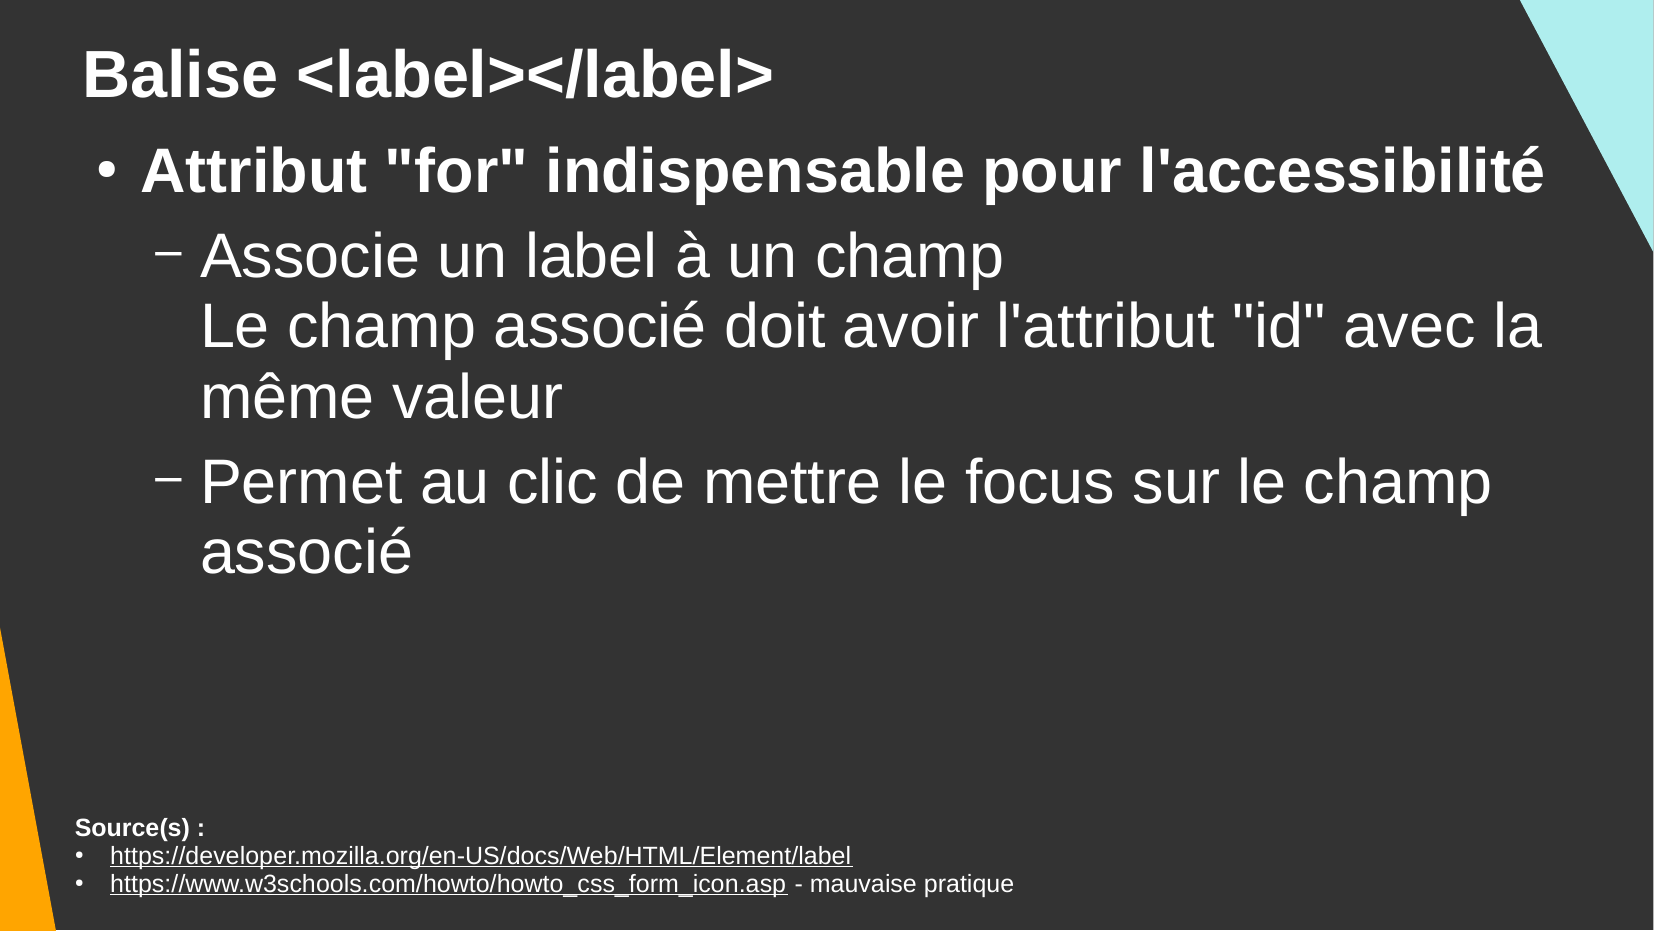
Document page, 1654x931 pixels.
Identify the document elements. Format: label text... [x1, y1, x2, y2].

title Balise <label></label> [82, 37, 1571, 114]
text_box Source(s) : https://developer.mozilla.org/en-US/docs/Web/HTML/Element/label https://www.w3schools.com/howto/howto_css_form_icon.asp - mauvaise pratique [60, 806, 1546, 931]
text_box [1519, 0, 1654, 254]
list Attribut "for" indispensable pour l'accessibilité Associe un label à un champ Le champ associé doit avoir l'attribut "id" avec la même valeur Permet au clic de mettre le focus sur le champ associé [80, 135, 1605, 591]
text_box [0, 627, 56, 931]
